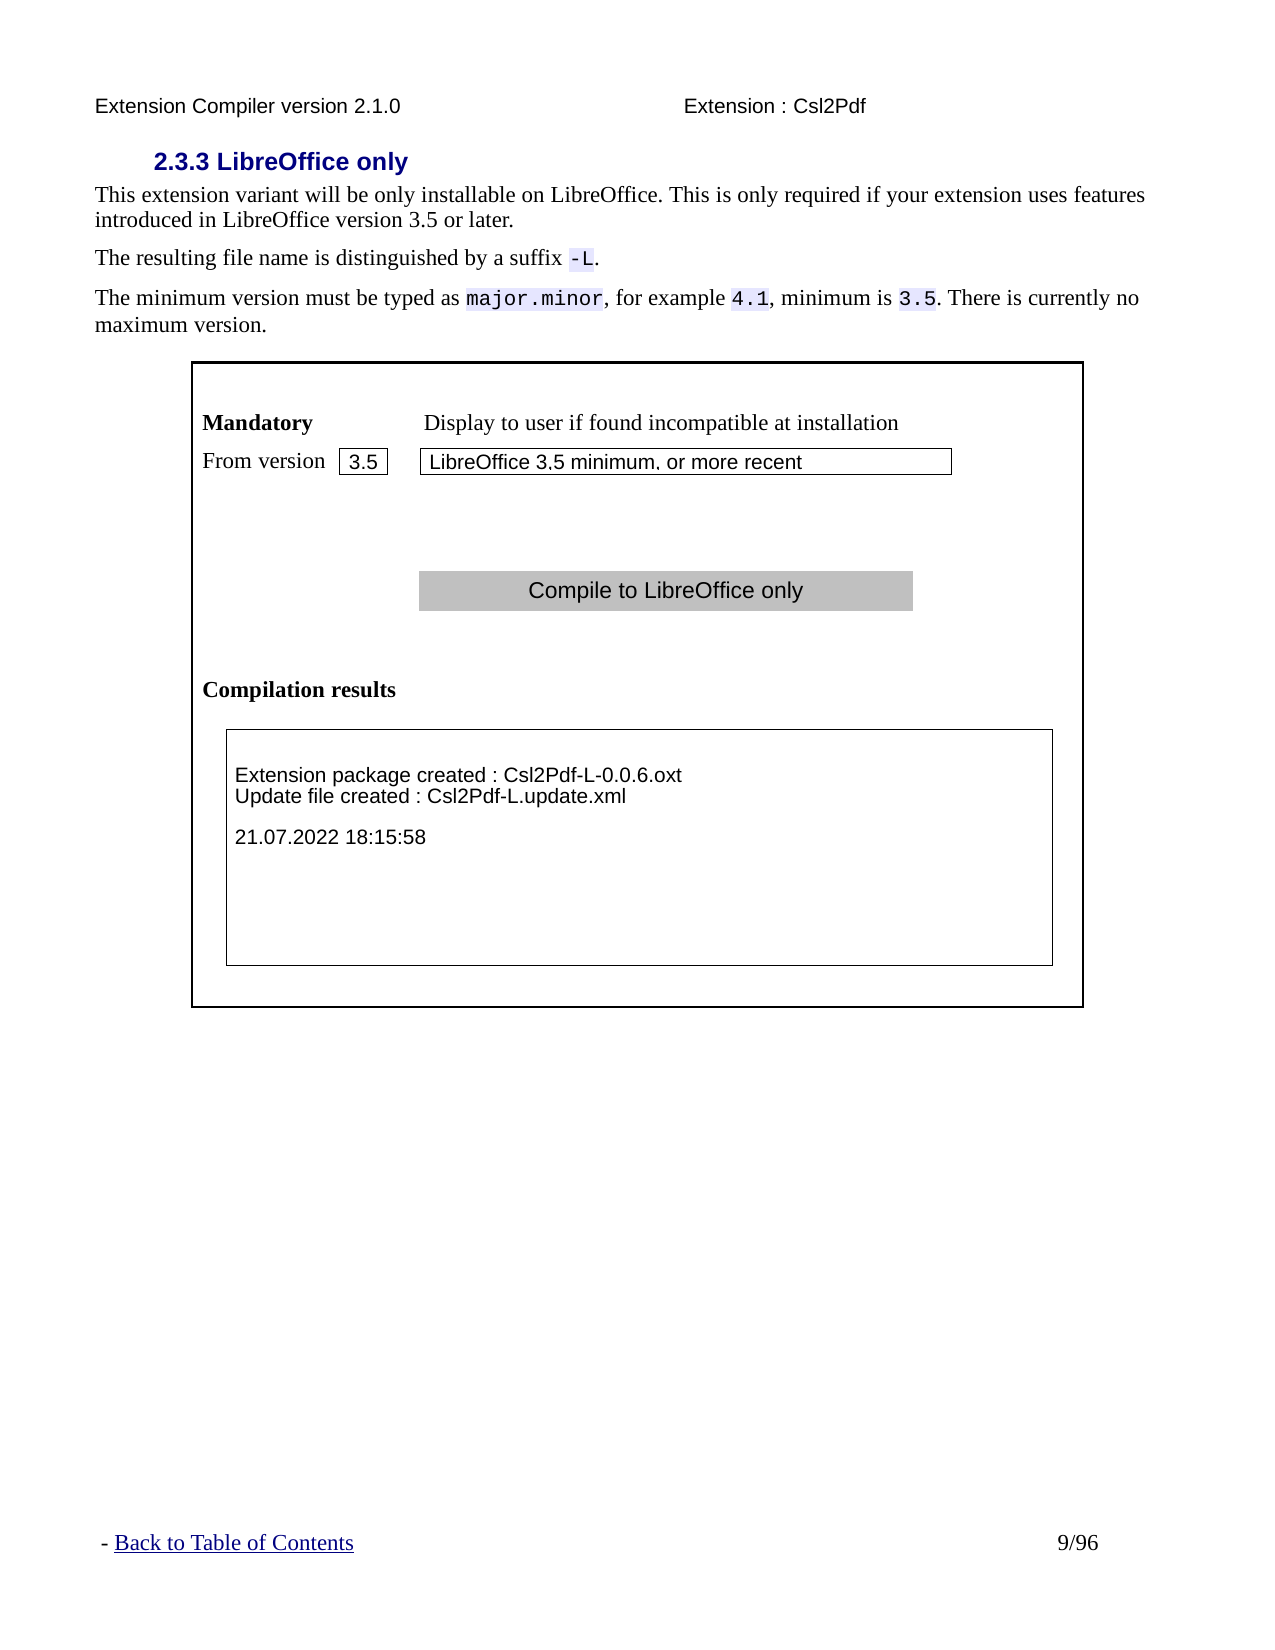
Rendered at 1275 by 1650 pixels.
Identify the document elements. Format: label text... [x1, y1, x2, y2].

text This extension variant will be only installable on LibreOffice. This is only required if your extension uses features introduced in LibreOffice version 3.5 or later. [94, 181, 1181, 232]
text The resulting file name is distinguished by a suffix -L. [94, 245, 1181, 272]
text Compilation results [202, 676, 1073, 702]
text Mandatory Display to user if found incompatible at installation [202, 410, 1073, 436]
subtitle LibreOffice only [153, 147, 1181, 176]
text [388, 448, 420, 474]
text From version [202, 448, 339, 474]
text The minimum version must be typed as major.minor, for example 4.1, minimum is 3.5. There is currently no maximum version. [94, 284, 1181, 337]
text [952, 448, 1073, 474]
